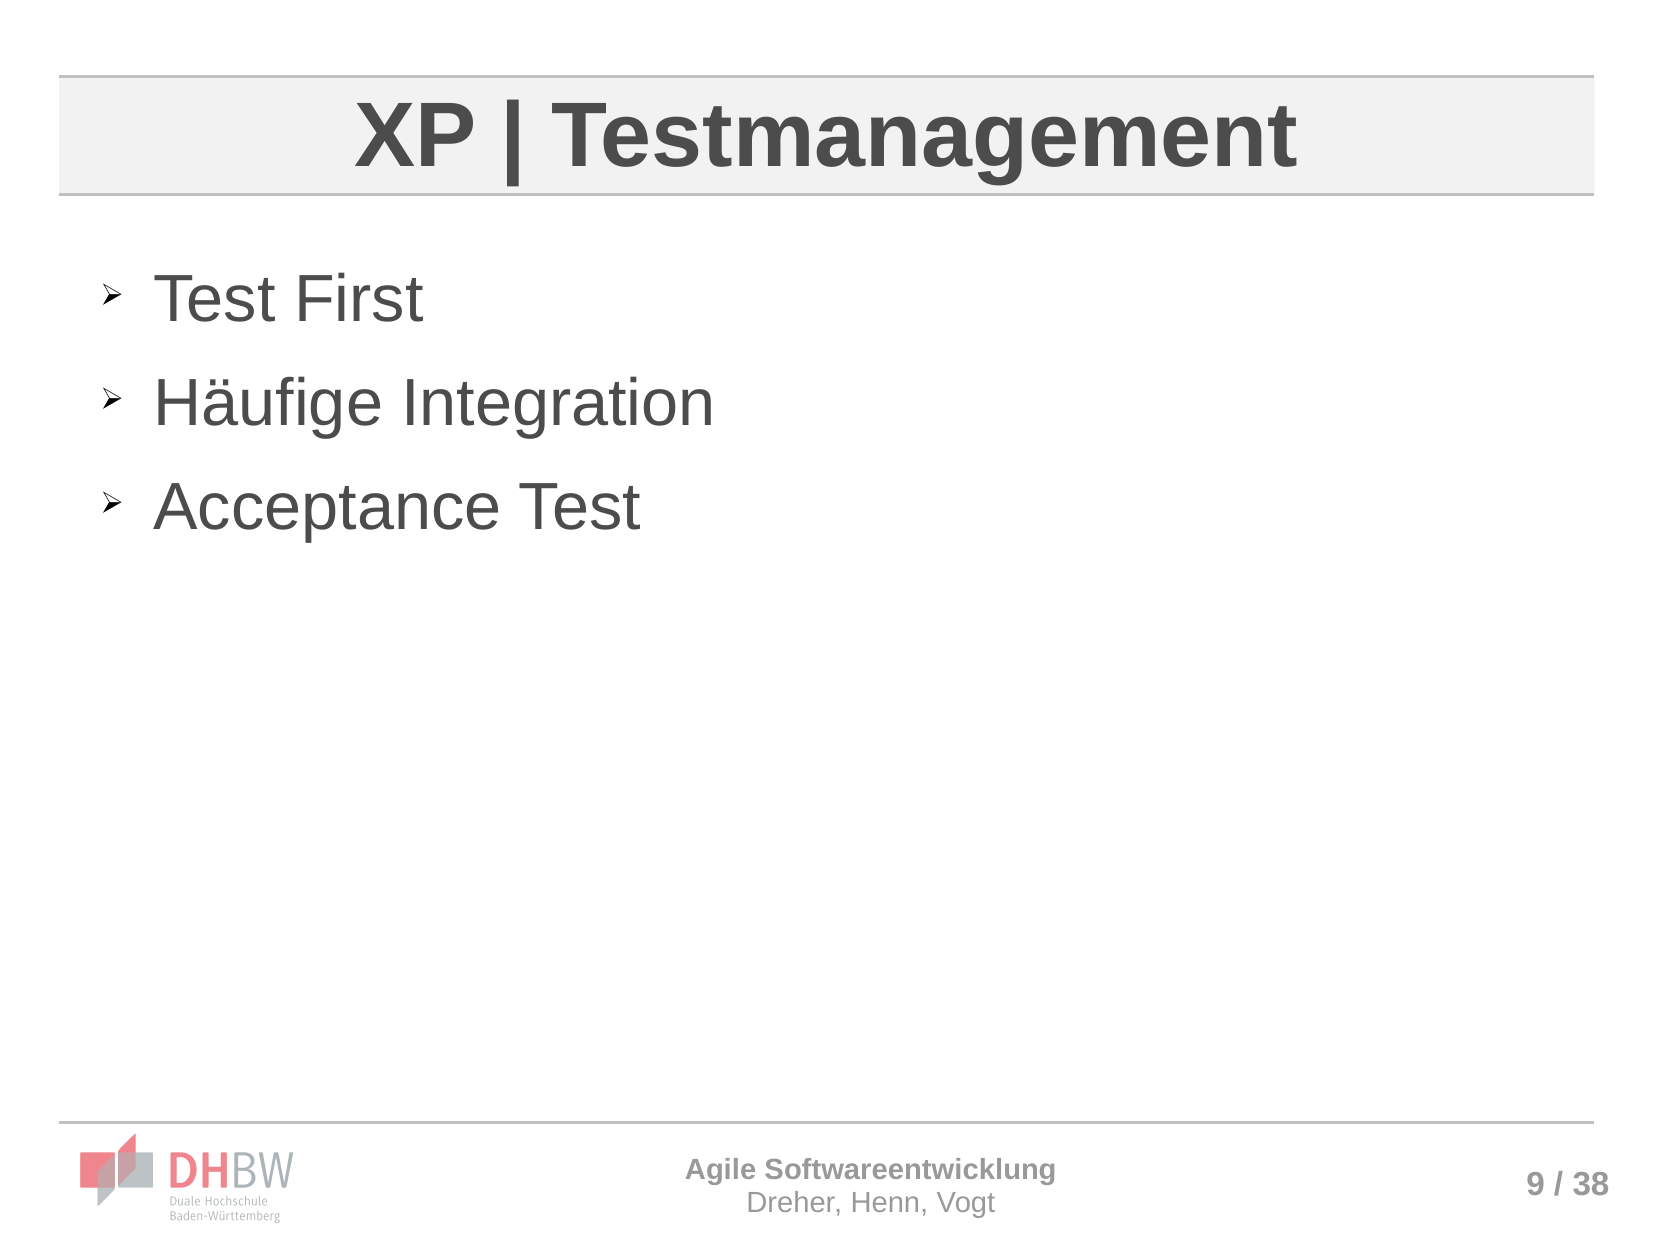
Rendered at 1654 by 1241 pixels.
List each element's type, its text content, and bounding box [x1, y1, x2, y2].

list Test First Häufige Integration Acceptance Test [82, 260, 1571, 1080]
title XP | Testmanagement [82, 31, 1571, 239]
picture [78, 1133, 296, 1225]
